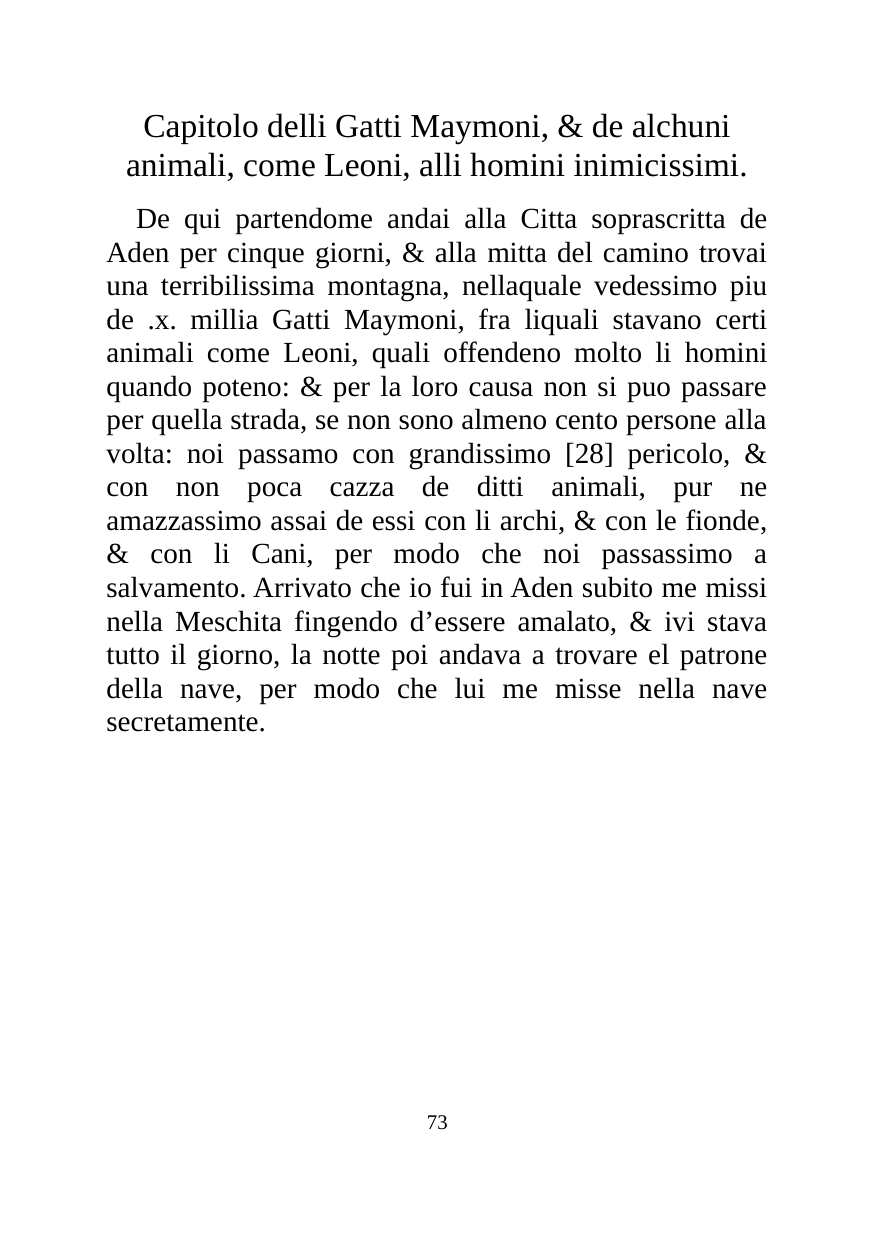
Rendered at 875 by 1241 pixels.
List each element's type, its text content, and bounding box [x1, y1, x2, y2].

subtitle Capitolo delli Gatti Maymoni, & de alchuni animali, come Leoni, alli homini inimicissimi. [106, 106, 768, 183]
text De qui partendome andai alla Citta soprascritta de Aden per cinque giorni, & alla mitta del camino trovai una terribilissima montagna, nellaquale vedessimo piu de .x. millia Gatti Maymoni, fra liquali stavano certi animali come Leoni, quali offendeno molto li homini quando poteno: & per la loro causa non si puo passare per quella strada, se non sono almeno cento persone alla volta: noi passamo con grandissimo [28] pericolo, & con non poca cazza de ditti animali, pur ne amazzassimo assai de essi con li archi, & con le fionde, & con li Cani, per modo che noi passassimo a salvamento. Arrivato che io fui in Aden subito me missi nella Meschita fingendo d’essere amalato, & ivi stava tutto il giorno, la notte poi andava a trovare el patrone della nave, per modo che lui me misse nella nave secretamente. [106, 201, 768, 738]
